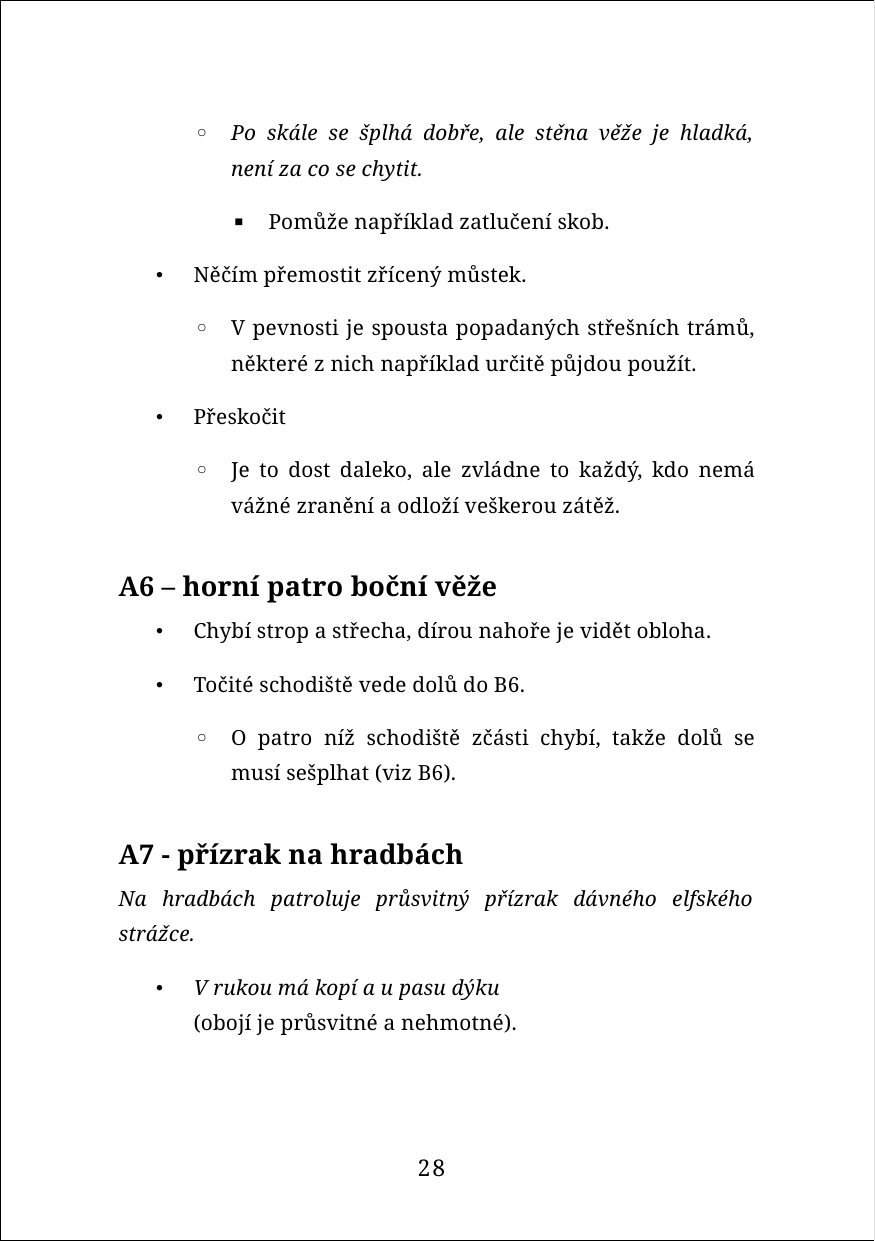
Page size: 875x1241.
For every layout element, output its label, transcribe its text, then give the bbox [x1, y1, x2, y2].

list Je to dost daleko, ale zvládne to každý, kdo nemá vážné zranění a odloží veškerou zátěž. [193, 455, 756, 519]
subtitle A6 – horní patro boční věže [118, 568, 756, 605]
list Chybí strop a střecha, dírou nahoře je vidět obloha. [156, 616, 756, 645]
list V pevnosti je spousta popadaných střešních trámů, některé z nich například určitě půjdou použít. [193, 313, 756, 377]
list Točité schodiště vede dolů do B6. [156, 670, 756, 698]
list V rukou má kopí a u pasu dýku (obojí je průsvitné a nehmotné). [156, 973, 756, 1037]
list Pomůže například zatlučení skob. [231, 207, 756, 235]
subtitle A7 - přízrak na hradbách [118, 835, 756, 872]
list Po skále se šplhá dobře, ale stěna věže je hladká, není za co se chytit. [193, 118, 756, 182]
list Přeskočit [156, 402, 756, 431]
list O patro níž schodiště zčásti chybí, takže dolů se musí sešplhat (viz B6). [193, 723, 756, 787]
text Na hradbách patroluje průsvitný přízrak dávného elfského strážce. [118, 884, 756, 948]
list Něčím přemostit zřícený můstek. [156, 260, 756, 289]
